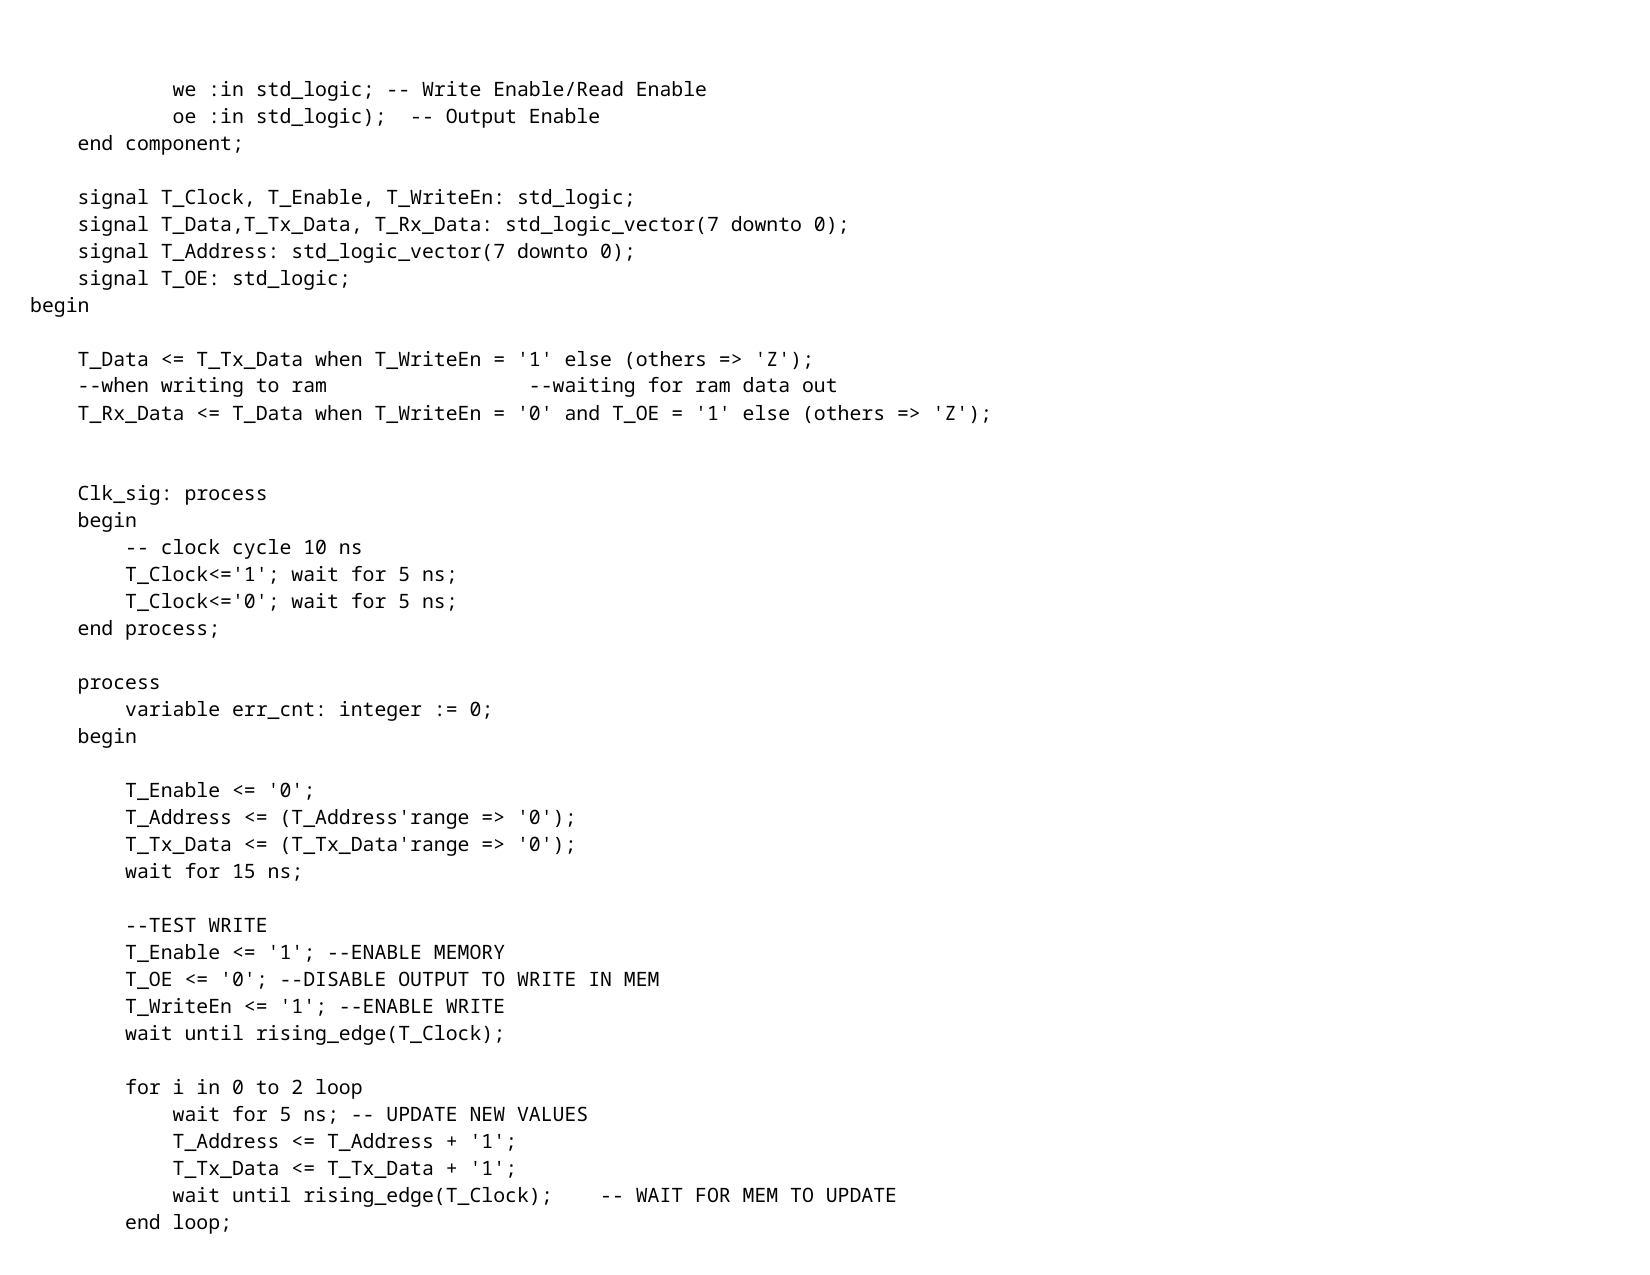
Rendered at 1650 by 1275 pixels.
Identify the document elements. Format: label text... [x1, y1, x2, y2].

text T_OE <= '0'; --DISABLE OUTPUT TO WRITE IN MEM [30, 965, 1620, 992]
text begin [30, 722, 1620, 749]
text for i in 0 to 2 loop [30, 1073, 1620, 1100]
text T_Tx_Data <= T_Tx_Data + '1'; [30, 1154, 1620, 1181]
text wait until rising_edge(T_Clock); [30, 1019, 1620, 1046]
text variable err_cnt: integer := 0; [30, 696, 1620, 722]
text T_Address <= (T_Address'range => '0'); [30, 803, 1620, 830]
text signal T_Address: std_logic_vector(7 downto 0); [30, 237, 1620, 264]
text T_Tx_Data <= (T_Tx_Data'range => '0'); [30, 830, 1620, 857]
text T_WriteEn <= '1'; --ENABLE WRITE [30, 992, 1620, 1019]
text signal T_OE: std_logic; [30, 264, 1620, 291]
text Clk_sig: process [30, 480, 1620, 507]
text begin [30, 291, 1620, 318]
text T_Data <= T_Tx_Data when T_WriteEn = '1' else (others => 'Z'); [30, 345, 1620, 372]
text --TEST WRITE [30, 911, 1620, 938]
text signal T_Clock, T_Enable, T_WriteEn: std_logic; [30, 183, 1620, 210]
text begin [30, 507, 1620, 534]
text T_Address <= T_Address + '1'; [30, 1127, 1620, 1154]
text -- clock cycle 10 ns [30, 534, 1620, 561]
text T_Clock<='0'; wait for 5 ns; [30, 588, 1620, 614]
text --when writing to ram --waiting for ram data out [30, 372, 1620, 399]
text process [30, 668, 1620, 696]
text T_Enable <= '0'; [30, 776, 1620, 803]
text end component; [30, 129, 1620, 156]
text T_Clock<='1'; wait for 5 ns; [30, 561, 1620, 588]
text wait for 15 ns; [30, 857, 1620, 884]
text we :in std_logic; -- Write Enable/Read Enable [30, 75, 1620, 102]
text signal T_Data,T_Tx_Data, T_Rx_Data: std_logic_vector(7 downto 0); [30, 210, 1620, 237]
text T_Rx_Data <= T_Data when T_WriteEn = '0' and T_OE = '1' else (others => 'Z'); [30, 399, 1620, 426]
text T_Enable <= '1'; --ENABLE MEMORY [30, 938, 1620, 965]
text wait until rising_edge(T_Clock); -- WAIT FOR MEM TO UPDATE [30, 1181, 1620, 1208]
text end loop; [30, 1208, 1620, 1235]
text wait for 5 ns; -- UPDATE NEW VALUES [30, 1100, 1620, 1127]
text oe :in std_logic); -- Output Enable [30, 102, 1620, 129]
text end process; [30, 614, 1620, 642]
